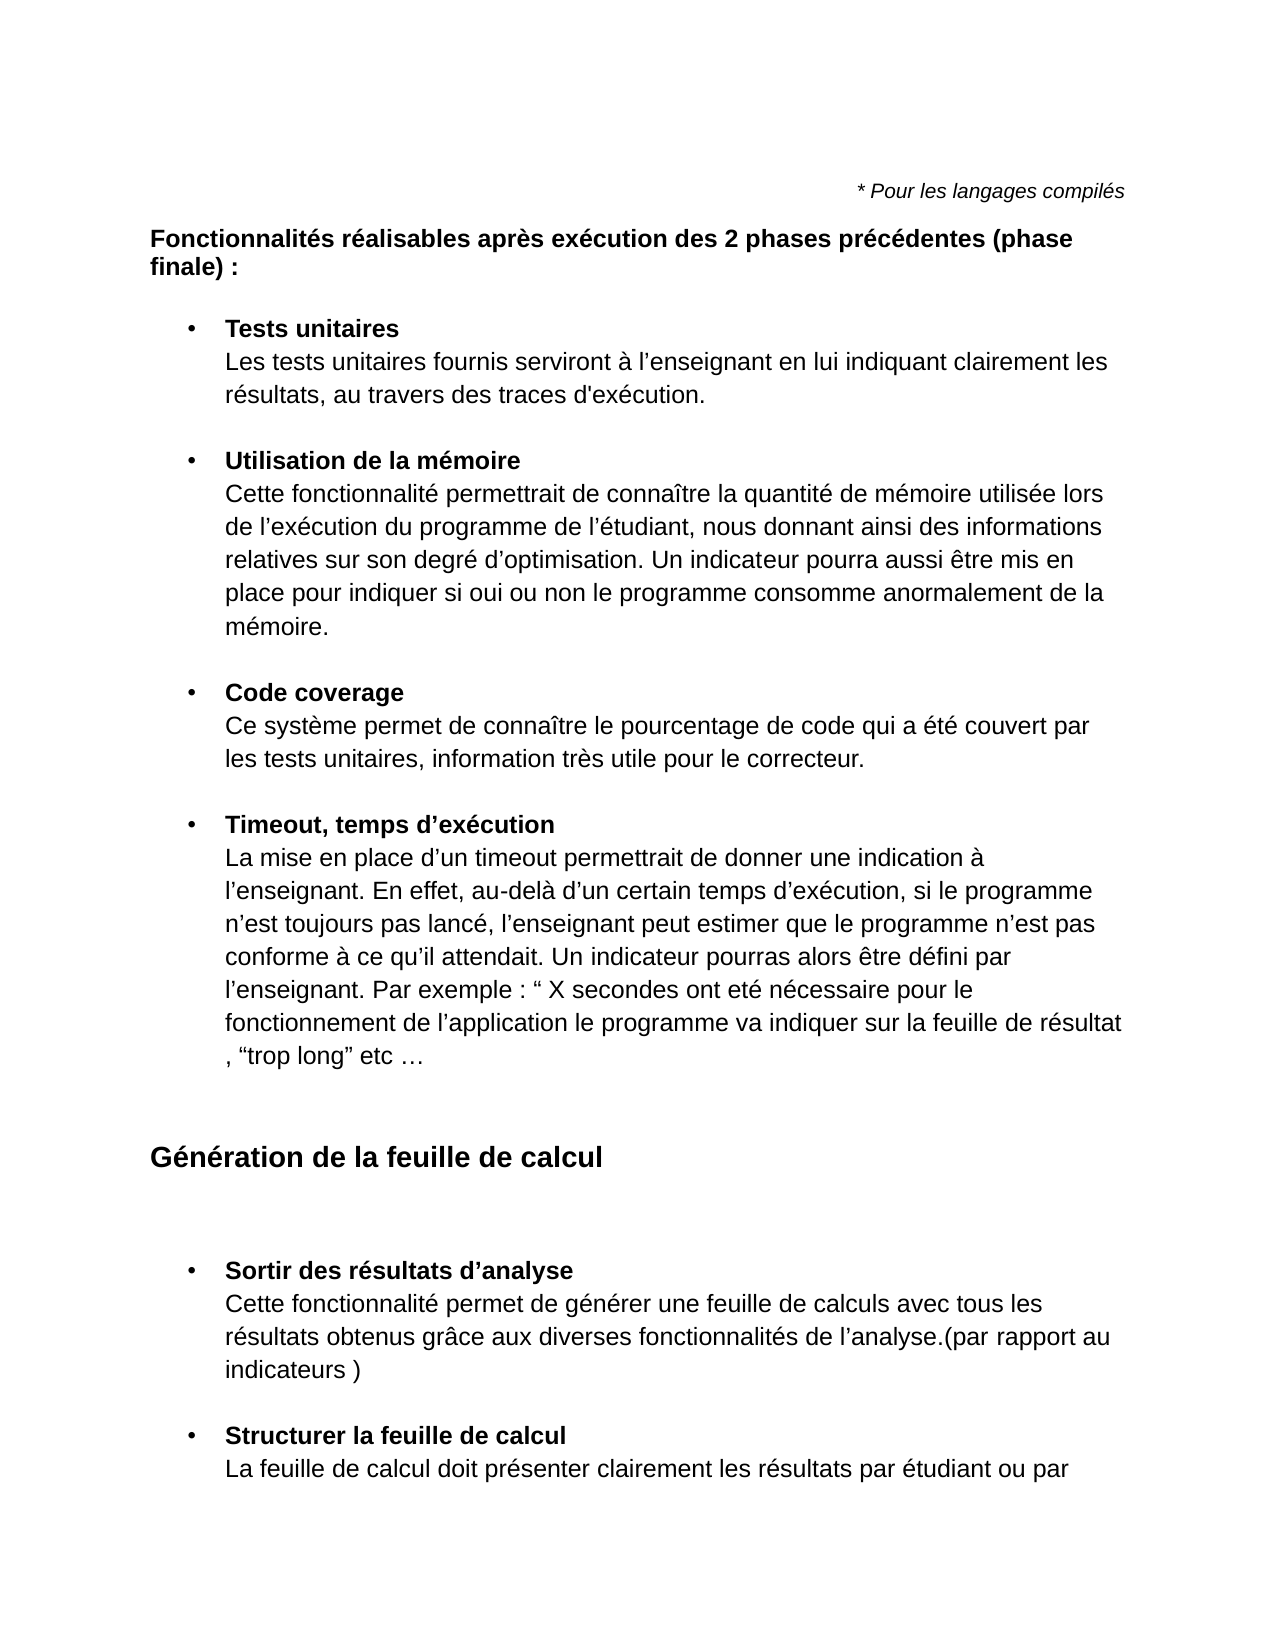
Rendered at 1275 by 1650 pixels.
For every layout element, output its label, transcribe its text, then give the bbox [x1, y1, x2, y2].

list Sortir des résultats d’analyse Cette fonctionnalité permet de générer une feuille de calculs avec tous les résultats obtenus grâce aux diverses fonctionnalités de l’analyse.(par rapport au indicateurs ) [187, 1256, 1125, 1383]
list Structurer la feuille de calcul La feuille de calcul doit présenter clairement les résultats par étudiant ou par [187, 1421, 1125, 1483]
list Utilisation de la mémoire Cette fonctionnalité permettrait de connaître la quantité de mémoire utilisée lors de l’exécution du programme de l’étudiant, nous donnant ainsi des informations relatives sur son degré d’optimisation. Un indicateur pourra aussi être mis en place pour indiquer si oui ou non le programme consomme anormalement de la mémoire. [187, 446, 1125, 640]
list Code coverage Ce système permet de connaître le pourcentage de code qui a été couvert par les tests unitaires, information très utile pour le correcteur. [187, 677, 1125, 772]
list Timeout, temps d’exécution La mise en place d’un timeout permettrait de donner une indication à l’enseignant. En effet, au-delà d’un certain temps d’exécution, si le programme n’est toujours pas lancé, l’enseignant peut estimer que le programme n’est pas conforme à ce qu’il attendait. Un indicateur pourras alors être défini par l’enseignant. Par exemple : “ X secondes ont eté nécessaire pour le fonctionnement de l’application le programme va indiquer sur la feuille de résultat , “trop long” etc … [187, 810, 1125, 1070]
text * Pour les langages compilés [150, 150, 1125, 203]
list Tests unitaires Les tests unitaires fournis serviront à l’enseignant en lui indiquant clairement les résultats, au travers des traces d'exécution. [187, 314, 1125, 409]
list Fonctionnalités réalisables après exécution des 2 phases précédentes (phase finale) : [150, 223, 1125, 281]
text Génération de la feuille de calcul [150, 1140, 1125, 1173]
